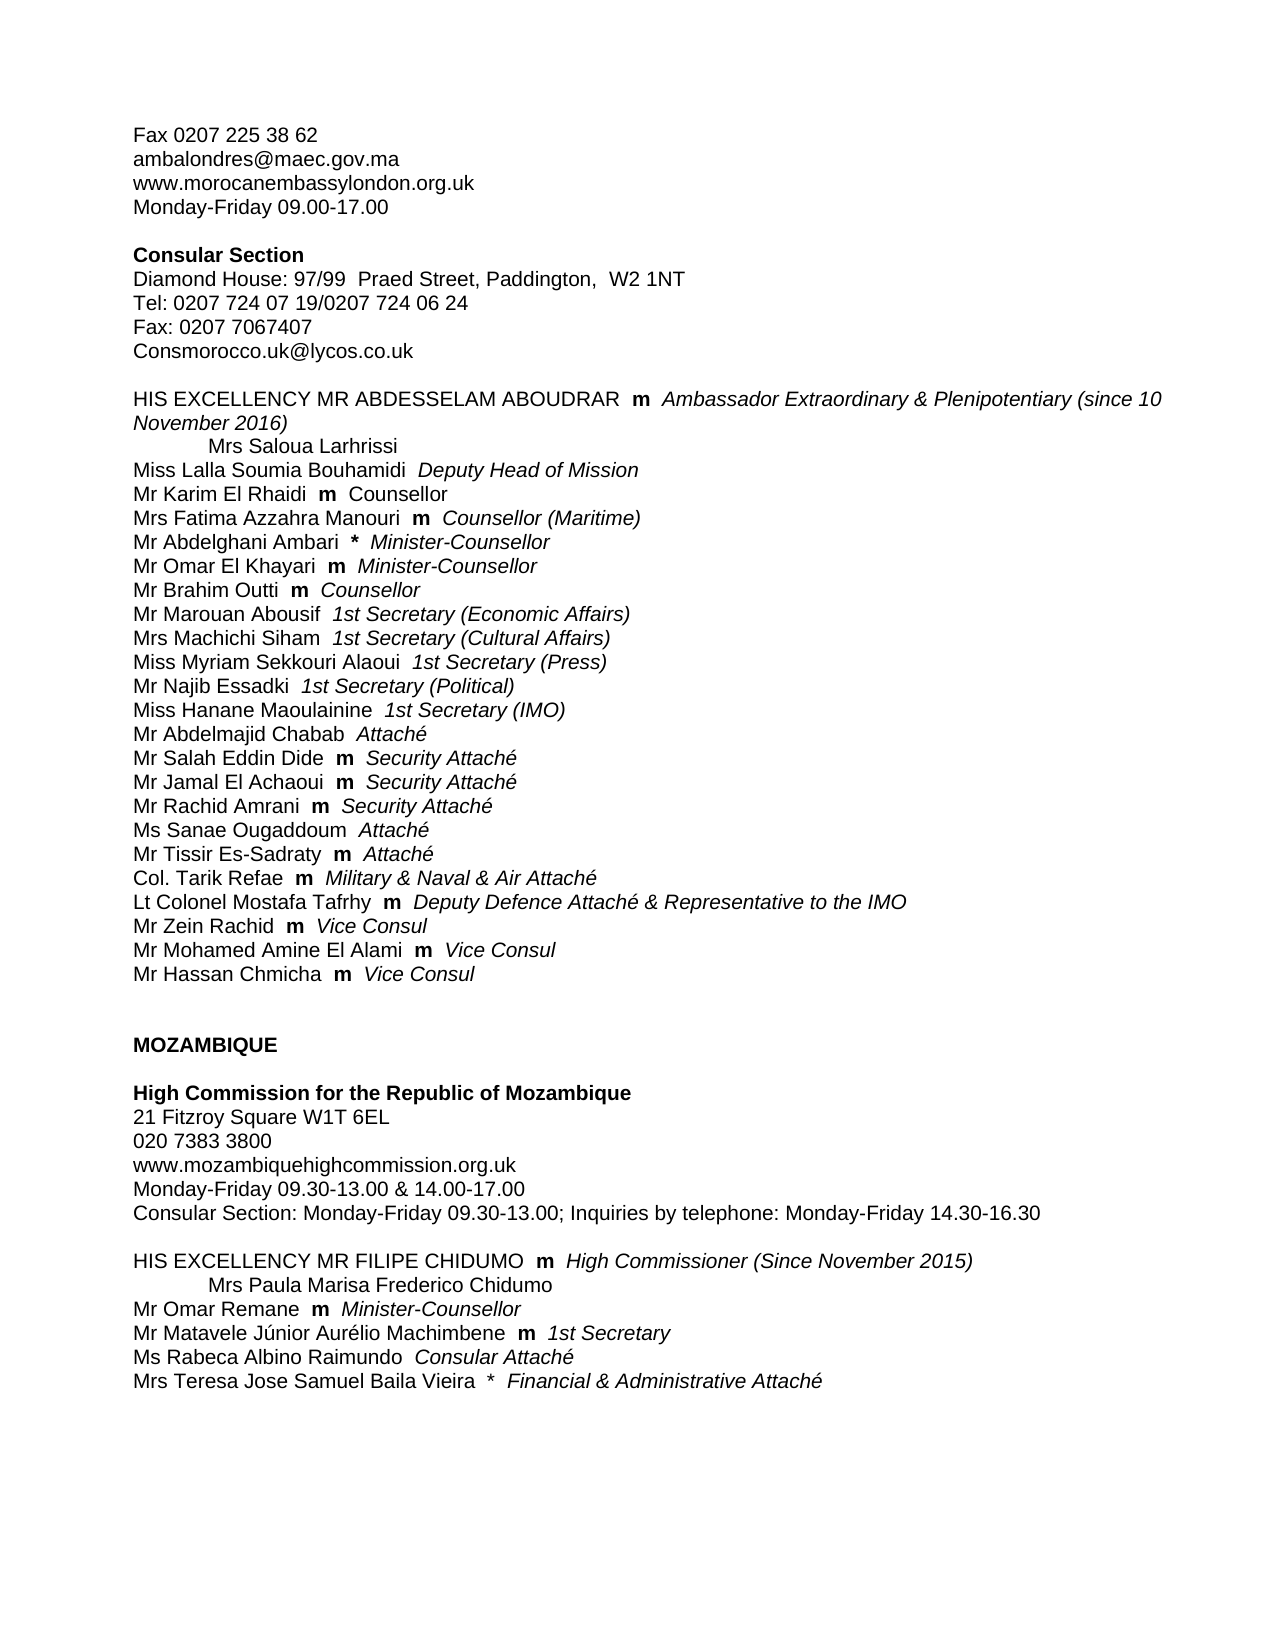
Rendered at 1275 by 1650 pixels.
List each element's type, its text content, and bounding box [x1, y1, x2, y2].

text Ms Sanae Ougaddoum Attaché [133, 818, 1181, 842]
text Mr Brahim Outti m Counsellor [133, 578, 1181, 602]
text MOZAMBIQUE [133, 1033, 1181, 1057]
text Mr Omar Remane m Minister-Counsellor [133, 1297, 1181, 1321]
text Mr Karim El Rhaidi m Counsellor [133, 482, 1181, 506]
text ambalondres@maec.gov.ma www.morocanembassylondon.org.uk [133, 147, 1181, 195]
text Mr Zein Rachid m Vice Consul [133, 913, 1181, 937]
text Mrs Teresa Jose Samuel Baila Vieira * Financial & Administrative Attaché [133, 1369, 1181, 1393]
text Mr Salah Eddin Dide m Security Attaché [133, 746, 1181, 770]
text Mr Jamal El Achaoui m Security Attaché [133, 770, 1181, 794]
text Miss Hanane Maoulainine 1st Secretary (IMO) [133, 698, 1181, 722]
text Mr Rachid Amrani m Security Attaché [133, 794, 1181, 818]
text High Commission for the Republic of Mozambique [133, 1081, 1181, 1105]
text Consular Section Diamond House: 97/99 Praed Street, Paddington, W2 1NT [133, 243, 1181, 291]
text HIS EXCELLENCY MR ABDESSELAM ABOUDRAR m Ambassador Extraordinary & Plenipotentiary (since 10 November 2016) [133, 386, 1181, 434]
text Mrs Fatima Azzahra Manouri m Counsellor (Maritime) [133, 506, 1181, 530]
text www.mozambiquehighcommission.org.uk [133, 1153, 1181, 1177]
text Col. Tarik Refae m Military & Naval & Air Attaché [133, 866, 1181, 889]
text Consmorocco.uk@lycos.co.uk [133, 338, 1181, 362]
text Lt Colonel Mostafa Tafrhy m Deputy Defence Attaché & Representative to the IMO [133, 889, 1181, 913]
text Fax 0207 225 38 62 [133, 123, 1181, 147]
text Fax: 0207 7067407 [133, 314, 1181, 338]
text Mrs Saloua Larhrissi [133, 434, 1181, 458]
text Mr Tissir Es-Sadraty m Attaché [133, 842, 1181, 866]
text Mrs Paula Marisa Frederico Chidumo [133, 1273, 1181, 1297]
text Mr Matavele Júnior Aurélio Machimbene m 1st Secretary [133, 1321, 1181, 1345]
text Mr Mohamed Amine El Alami m Vice Consul [133, 937, 1181, 961]
text Mr Abdelghani Ambari * Minister-Counsellor [133, 530, 1181, 554]
text Tel: 0207 724 07 19/0207 724 06 24 [133, 291, 1181, 314]
text Monday-Friday 09.30-13.00 & 14.00-17.00 [133, 1177, 1181, 1201]
text Consular Section: Monday-Friday 09.30-13.00; Inquiries by telephone: Monday-Friday 14.30-16.30 [133, 1201, 1181, 1225]
text Mrs Machichi Siham 1st Secretary (Cultural Affairs) [133, 626, 1181, 650]
text Mr Marouan Abousif 1st Secretary (Economic Affairs) [133, 602, 1181, 626]
text Mr Najib Essadki 1st Secretary (Political) [133, 674, 1181, 698]
text Miss Myriam Sekkouri Alaoui 1st Secretary (Press) [133, 650, 1181, 674]
text 020 7383 3800 [133, 1129, 1181, 1153]
text Monday-Friday 09.00-17.00 [133, 195, 1181, 219]
text 21 Fitzroy Square W1T 6EL [133, 1105, 1181, 1129]
text HIS EXCELLENCY MR FILIPE CHIDUMO m High Commissioner (Since November 2015) [133, 1249, 1181, 1273]
text Mr Abdelmajid Chabab Attaché [133, 722, 1181, 746]
text Miss Lalla Soumia Bouhamidi Deputy Head of Mission [133, 458, 1181, 482]
text Mr Hassan Chmicha m Vice Consul [133, 961, 1181, 985]
text Ms Rabeca Albino Raimundo Consular Attaché [133, 1345, 1181, 1369]
text Mr Omar El Khayari m Minister-Counsellor [133, 554, 1181, 578]
